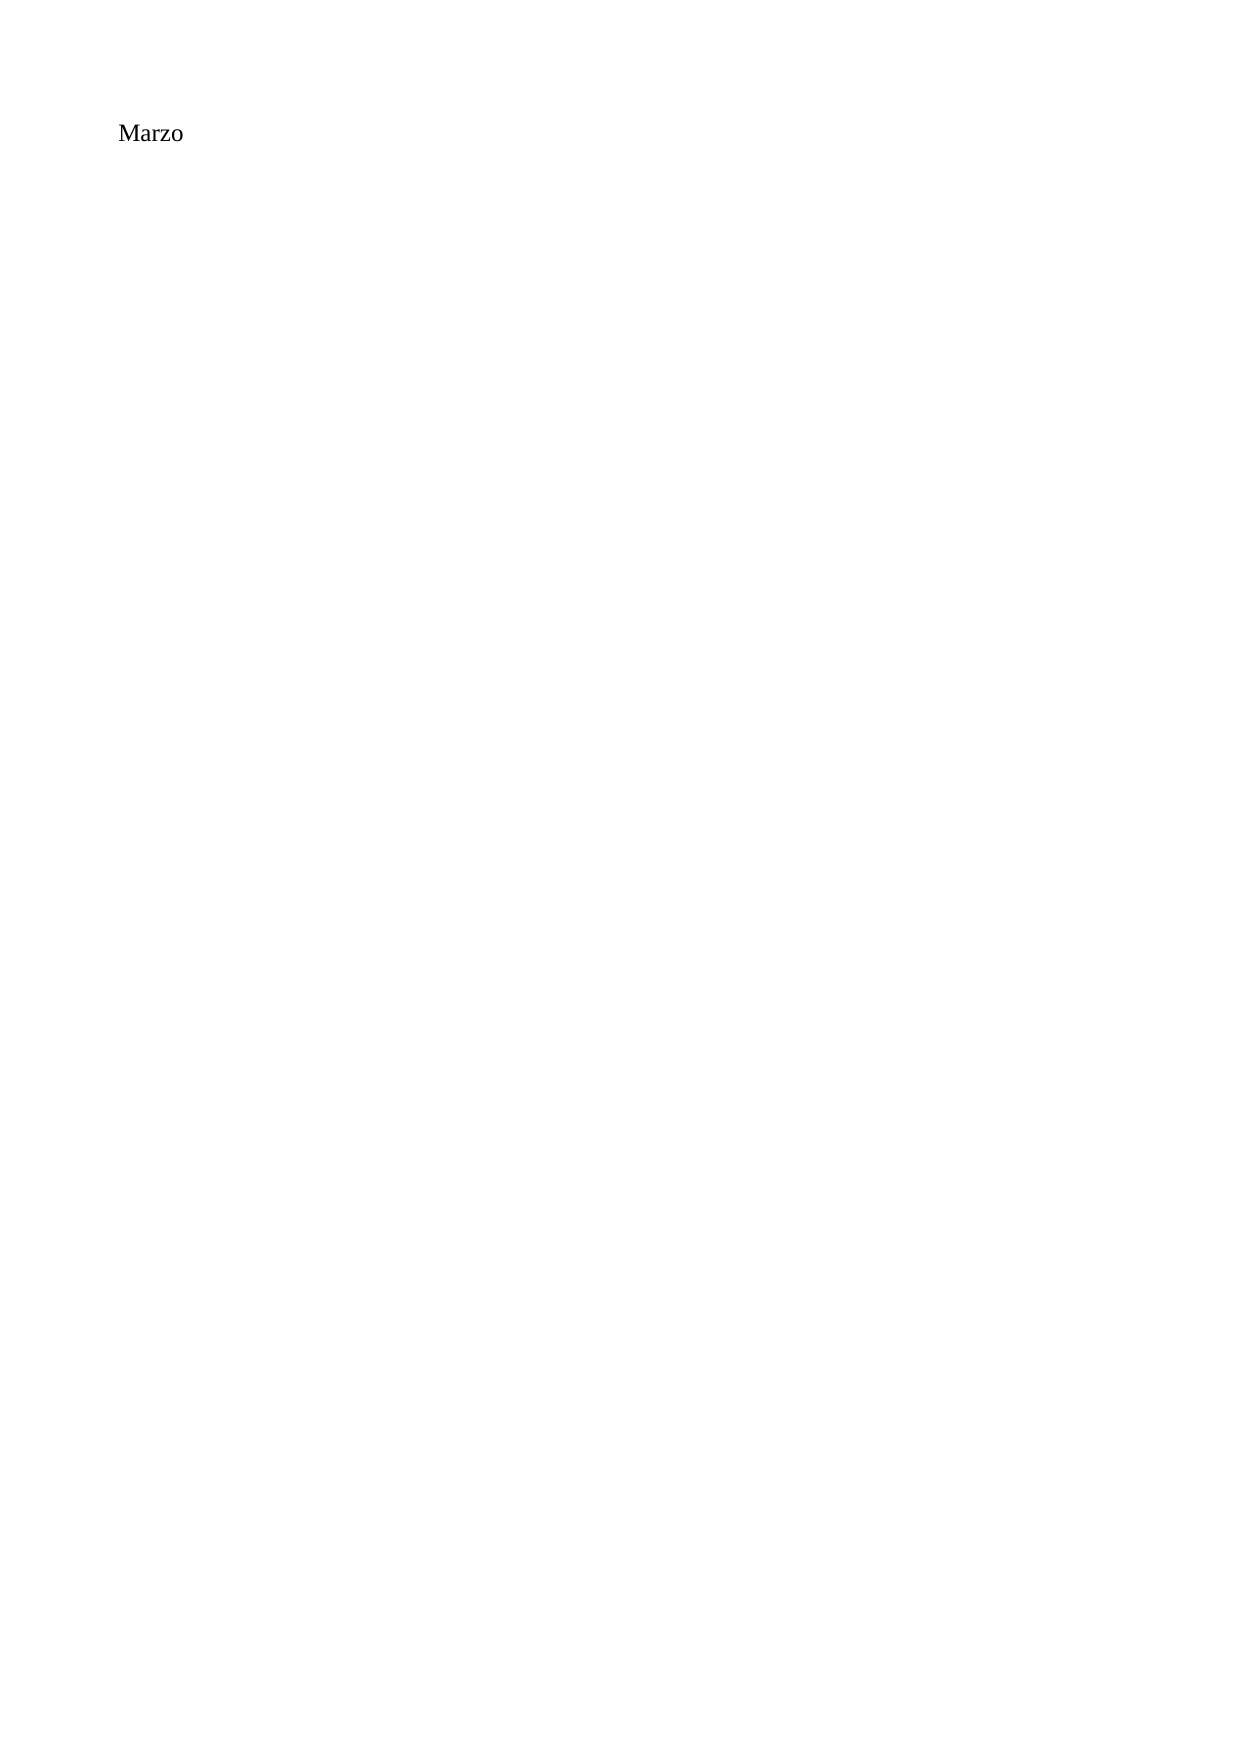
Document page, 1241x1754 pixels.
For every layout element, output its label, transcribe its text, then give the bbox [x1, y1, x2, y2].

text Marzo [118, 118, 1122, 147]
